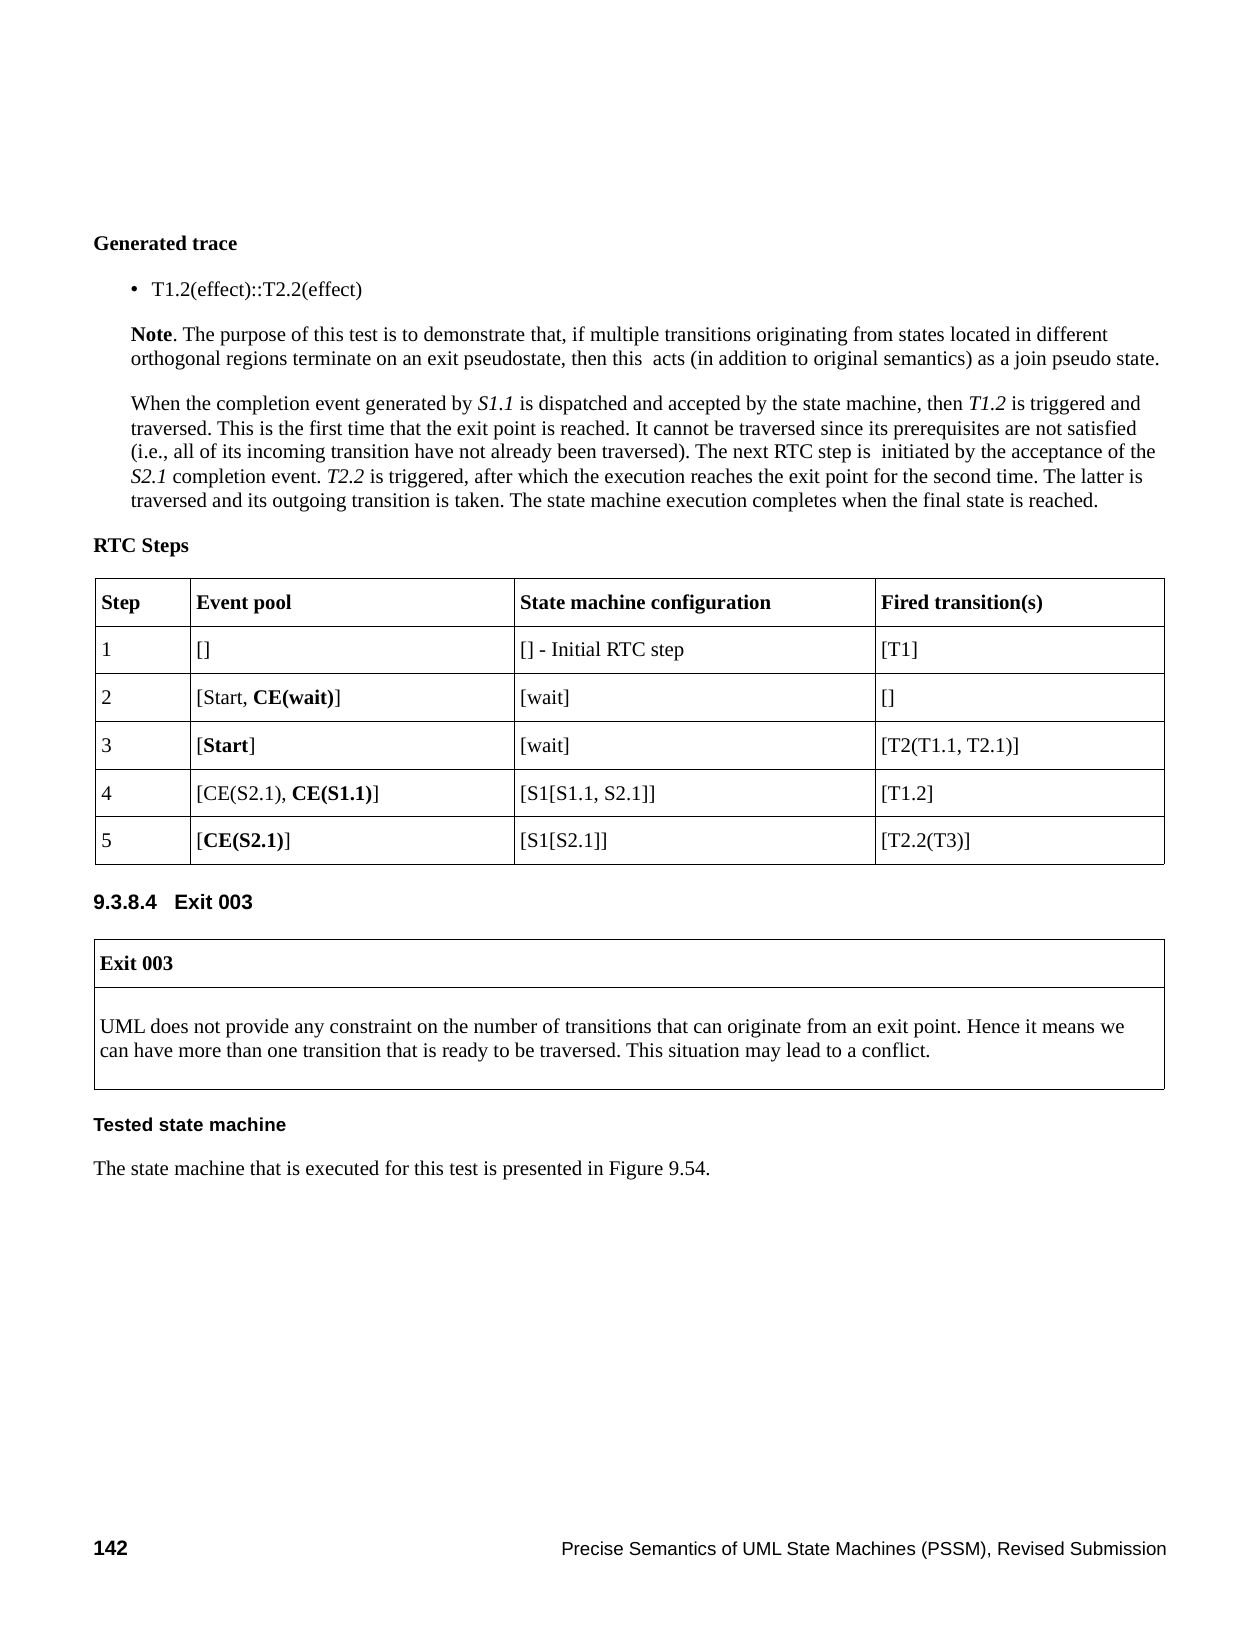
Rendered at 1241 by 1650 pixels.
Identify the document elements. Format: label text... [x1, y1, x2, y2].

text When the completion event generated by S1.1 is dispatched and accepted by the state machine, then T1.2 is triggered and traversed. This is the first time that the exit point is reached. It cannot be traversed since its prerequisites are not satisfied (i.e., all of its incoming transition have not already been traversed). The next RTC step is initiated by the acceptance of the S2.1 completion event. T2.2 is triggered, after which the execution reaches the exit point for the second time. The latter is traversed and its outgoing transition is taken. The state machine execution completes when the final state is reached. [131, 391, 1164, 512]
text Note. The purpose of this test is to demonstrate that, if multiple transitions originating from states located in different orthogonal regions terminate on an exit pseudostate, then this acts (in addition to original semantics) as a join pseudo state. [131, 322, 1164, 370]
table_cell [T2.2(T3)] [876, 817, 1164, 864]
table_header Event pool [191, 579, 514, 626]
subtitle Tested state machine [93, 1114, 1164, 1135]
table_cell 4 [96, 770, 190, 816]
table_cell 1 [96, 627, 190, 673]
subtitle Exit 003 [93, 889, 1164, 914]
table_cell [CE(S2.1)] [191, 817, 514, 864]
table_cell [Start] [191, 722, 514, 769]
text RTC Steps [93, 533, 1164, 557]
table_cell [] [191, 627, 514, 673]
table_cell UML does not provide any constraint on the number of transitions that can originate from an exit point. Hence it means we can have more than one transition that is ready to be traversed. This situation may lead to a conflict. [95, 988, 1164, 1089]
table_cell [S1[S1.1, S2.1]] [515, 770, 875, 816]
table_header Fired transition(s) [876, 579, 1164, 626]
list T1.2(effect)::T2.2(effect) [131, 276, 1164, 301]
table_cell [wait] [515, 674, 875, 721]
table_cell [S1[S2.1]] [515, 817, 875, 864]
table_header State machine configuration [515, 579, 875, 626]
table_cell 5 [96, 817, 190, 864]
table_cell [T1] [876, 627, 1164, 673]
table_cell 3 [96, 722, 190, 769]
table_cell 2 [96, 674, 190, 721]
table_header Step [96, 579, 190, 626]
table_cell [CE(S2.1), CE(S1.1)] [191, 770, 514, 816]
text The state machine that is executed for this test is presented in Figure 9.54. [93, 1156, 1164, 1180]
table_cell [T1.2] [876, 770, 1164, 816]
table_cell [T2(T1.1, T2.1)] [876, 722, 1164, 769]
table_cell [] - Initial RTC step [515, 627, 875, 673]
table_cell [] [876, 674, 1164, 721]
table_header Exit 003 [95, 940, 1164, 987]
table_cell [wait] [515, 722, 875, 769]
table_cell [Start, CE(wait)] [191, 674, 514, 721]
text Generated trace [93, 231, 1164, 255]
